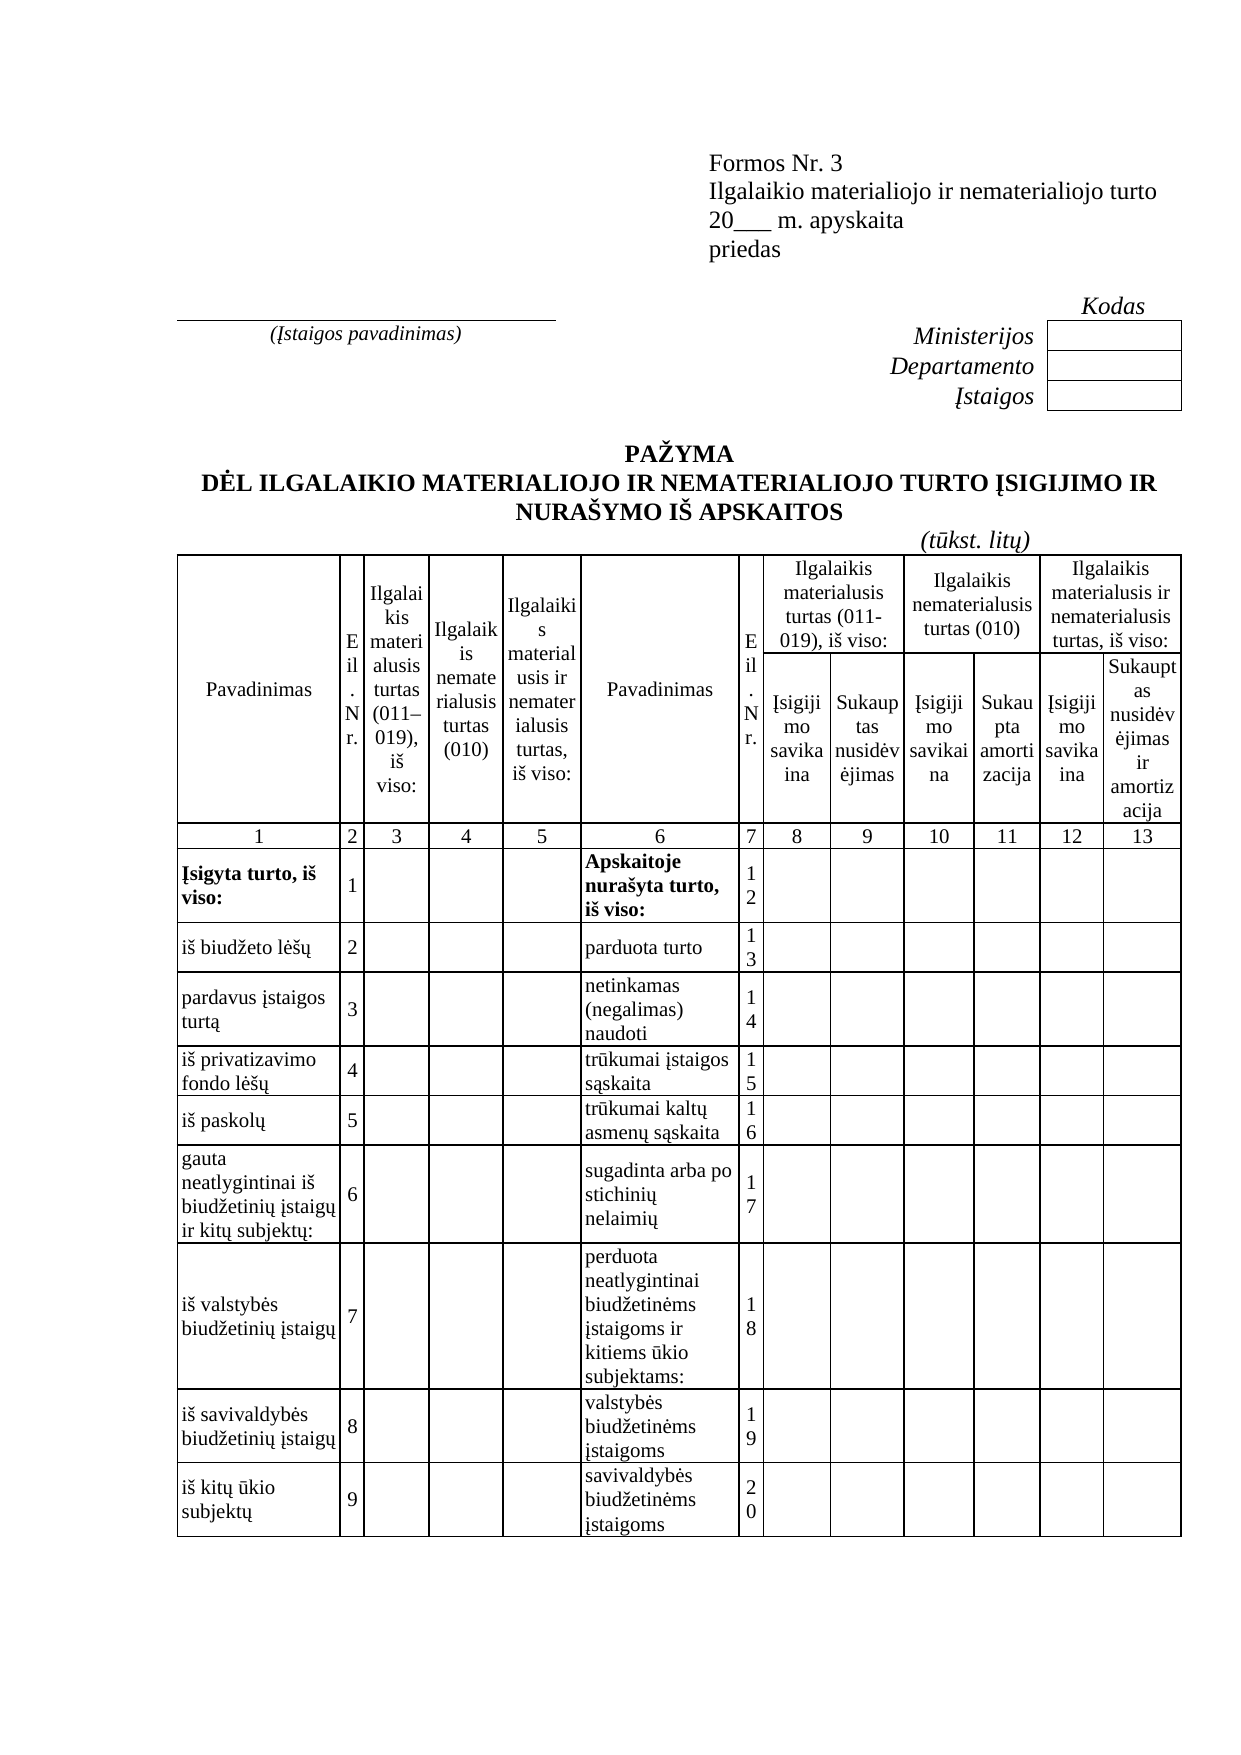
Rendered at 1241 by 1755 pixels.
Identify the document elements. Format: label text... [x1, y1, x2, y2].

table_cell [905, 1390, 973, 1462]
table_cell trūkumai įstaigos sąskaita [582, 1047, 738, 1094]
table_cell [975, 1463, 1039, 1536]
table_cell [430, 973, 502, 1045]
table_cell [1041, 1390, 1103, 1462]
text (tūkst. litų) [177, 526, 1032, 554]
table_cell pardavus įstaigos turtą [178, 973, 339, 1045]
table_cell [365, 1390, 428, 1462]
table_cell [430, 923, 502, 971]
table_cell [831, 973, 903, 1045]
table_cell [504, 1047, 580, 1094]
table_header [556, 291, 1048, 320]
table_cell [975, 923, 1039, 971]
table_cell [430, 849, 502, 921]
table_cell [764, 1390, 830, 1462]
table_cell iš paskolų [178, 1096, 339, 1144]
table_cell [975, 1244, 1039, 1388]
table_cell [365, 923, 428, 971]
table_cell parduota turto [582, 923, 738, 971]
table_cell [365, 1146, 428, 1242]
table_cell [504, 849, 580, 921]
table_cell 13 [740, 923, 763, 971]
table_cell [975, 849, 1039, 921]
table_cell [504, 1096, 580, 1144]
table_cell [177, 350, 556, 380]
table_cell 11 [975, 824, 1039, 848]
table_cell [1041, 1047, 1103, 1094]
table_cell [1104, 1146, 1180, 1242]
table_cell [905, 849, 973, 921]
table_cell savivaldybės biudžetinėms įstaigoms [582, 1463, 738, 1536]
table_cell 9 [341, 1463, 363, 1536]
table_cell [764, 1463, 830, 1536]
table_cell [504, 1244, 580, 1388]
table_cell [975, 1047, 1039, 1094]
table_cell [831, 849, 903, 921]
table_cell [764, 973, 830, 1045]
table_cell [905, 1146, 973, 1242]
table_cell [905, 1463, 973, 1536]
table_cell 13 [1104, 824, 1180, 848]
table_cell [905, 973, 973, 1045]
table_cell 10 [905, 824, 973, 848]
table_cell 7 [341, 1244, 363, 1388]
table_cell iš valstybės biudžetinių įstaigų [178, 1244, 339, 1388]
table_cell Įsigijimo savikaina [764, 654, 830, 822]
table_cell 17 [740, 1146, 763, 1242]
table_cell [1104, 1047, 1180, 1094]
table_cell 8 [764, 824, 830, 848]
table_cell Įsigijimo savikaina [1041, 654, 1103, 822]
table_cell Įstaigos [556, 380, 1047, 409]
table_cell [1041, 1463, 1103, 1536]
table_cell 1 [341, 849, 363, 921]
table_cell [831, 923, 903, 971]
table_cell gauta neatlygintinai iš biudžetinių įstaigų ir kitų subjektų: [178, 1146, 339, 1242]
table_cell Įsigyta turto, iš viso: [178, 849, 339, 921]
table_cell [764, 923, 830, 971]
table_cell [430, 1244, 502, 1388]
table_cell [831, 1463, 903, 1536]
table_cell Įsigijimo savikaina [905, 654, 973, 822]
table_cell Ministerijos [556, 320, 1047, 350]
table_cell [430, 1463, 502, 1536]
table_cell Apskaitoje nurašyta turto, iš viso: [582, 849, 738, 921]
table_cell 2 [341, 923, 363, 971]
table_cell [504, 923, 580, 971]
table_cell [1104, 849, 1180, 921]
table_cell 14 [740, 973, 763, 1045]
table_cell [905, 923, 973, 971]
table_cell [504, 1463, 580, 1536]
text priedas [177, 234, 1181, 263]
table_cell [177, 380, 556, 409]
table_cell [430, 1096, 502, 1144]
table_header Pavadinimas [582, 556, 738, 822]
table_cell sugadinta arba po stichinių nelaimių [582, 1146, 738, 1242]
table_cell iš savivaldybės biudžetinių įstaigų [178, 1390, 339, 1462]
table_cell 12 [740, 849, 763, 921]
table_cell Sukauptas nusidėvėjimas ir amortizacija [1104, 654, 1180, 822]
table_cell 7 [740, 824, 763, 848]
table_cell [905, 1047, 973, 1094]
table_header Ilgalaikis materialusis ir nematerialusis turtas, iš viso: [504, 556, 580, 822]
table_header [177, 291, 556, 320]
table_cell 3 [365, 824, 428, 848]
table_cell [365, 973, 428, 1045]
table_header Ilgalaikis nematerialusis turtas (010) [430, 556, 502, 822]
table_cell 19 [740, 1390, 763, 1462]
table_cell [1048, 321, 1181, 350]
table_cell [831, 1244, 903, 1388]
table_cell [365, 1244, 428, 1388]
table_cell perduota neatlygintinai biudžetinėms įstaigoms ir kitiems ūkio subjektams: [582, 1244, 738, 1388]
table_cell [504, 973, 580, 1045]
table_cell (Įstaigos pavadinimas) [177, 321, 556, 350]
text Formos Nr. 3 [177, 148, 1181, 176]
table_header Ilgalaikis nematerialusis turtas (010) [905, 556, 1039, 652]
table_cell 3 [341, 973, 363, 1045]
table_cell [1104, 1463, 1180, 1536]
table_cell 1 [178, 824, 339, 848]
table_cell [975, 1146, 1039, 1242]
table_cell 4 [430, 824, 502, 848]
table_cell [365, 849, 428, 921]
table_header Ilgalaikis materialusis ir nematerialusis turtas, iš viso: [1041, 556, 1180, 652]
table_cell [831, 1047, 903, 1094]
table_cell [1041, 973, 1103, 1045]
table_cell [975, 1390, 1039, 1462]
table_cell [975, 1096, 1039, 1144]
text 20___ m. apyskaita [177, 205, 1181, 234]
table_cell 6 [341, 1146, 363, 1242]
table_cell [905, 1244, 973, 1388]
table_cell [764, 1244, 830, 1388]
table_cell [905, 1096, 973, 1144]
table_cell [1041, 923, 1103, 971]
table_cell [365, 1047, 428, 1094]
table_cell Departamento [556, 350, 1047, 380]
table_cell [365, 1463, 428, 1536]
text PAŽYMA [177, 439, 1181, 468]
table_cell [1104, 1390, 1180, 1462]
table_cell [504, 1146, 580, 1242]
table_cell valstybės biudžetinėms įstaigoms [582, 1390, 738, 1462]
table_header Eil. Nr. [740, 556, 763, 822]
table_cell [1041, 1146, 1103, 1242]
table_cell iš biudžeto lėšų [178, 923, 339, 971]
table_cell [504, 1390, 580, 1462]
table_cell [430, 1146, 502, 1242]
table_cell 5 [504, 824, 580, 848]
table_cell [1041, 1096, 1103, 1144]
table_cell 15 [740, 1047, 763, 1094]
table_header Ilgalaikis materialusis turtas (011-019), iš viso: [764, 556, 903, 652]
table_cell [430, 1047, 502, 1094]
table_cell [764, 1047, 830, 1094]
table_cell [1041, 849, 1103, 921]
table_cell [831, 1146, 903, 1242]
table_cell 2 [341, 824, 363, 848]
table_cell iš kitų ūkio subjektų [178, 1463, 339, 1536]
table_cell [764, 1146, 830, 1242]
table_header Eil. Nr. [341, 556, 363, 822]
table_cell [1104, 973, 1180, 1045]
table_cell netinkamas (negalimas) naudoti [582, 973, 738, 1045]
table_cell 4 [341, 1047, 363, 1094]
table_cell 8 [341, 1390, 363, 1462]
table_cell 18 [740, 1244, 763, 1388]
table_cell [975, 973, 1039, 1045]
table_cell [764, 849, 830, 921]
table_cell iš privatizavimo fondo lėšų [178, 1047, 339, 1094]
table_cell 9 [831, 824, 903, 848]
table_cell [365, 1096, 428, 1144]
table_cell [1104, 1096, 1180, 1144]
table_cell [1041, 1244, 1103, 1388]
table_cell [1104, 923, 1180, 971]
table_cell [831, 1390, 903, 1462]
table_cell 20 [740, 1463, 763, 1536]
table_cell [1048, 351, 1181, 380]
table_cell [1048, 381, 1181, 409]
text Ilgalaikio materialiojo ir nematerialiojo turto [177, 176, 1181, 205]
table_cell 12 [1041, 824, 1103, 848]
table_header Pavadinimas [178, 556, 339, 822]
table_cell Sukauptas nusidėvėjimas [831, 654, 903, 822]
table_header Ilgalaikis materialusis turtas (011–019), iš viso: [365, 556, 428, 822]
table_cell 6 [582, 824, 738, 848]
table_cell Sukaupta amortizacija [975, 654, 1039, 822]
table_cell 5 [341, 1096, 363, 1144]
table_cell [831, 1096, 903, 1144]
table_cell [764, 1096, 830, 1144]
table_cell trūkumai kaltų asmenų sąskaita [582, 1096, 738, 1144]
table_header Kodas [1048, 291, 1181, 320]
table_cell [430, 1390, 502, 1462]
table_cell [1104, 1244, 1180, 1388]
table_cell 16 [740, 1096, 763, 1144]
text DĖL ILGALAIKIO MATERIALIOJO IR NEMATERIALIOJO TURTO ĮSIGIJIMO IR NURAŠYMO IŠ APSKAITOS [177, 468, 1181, 526]
